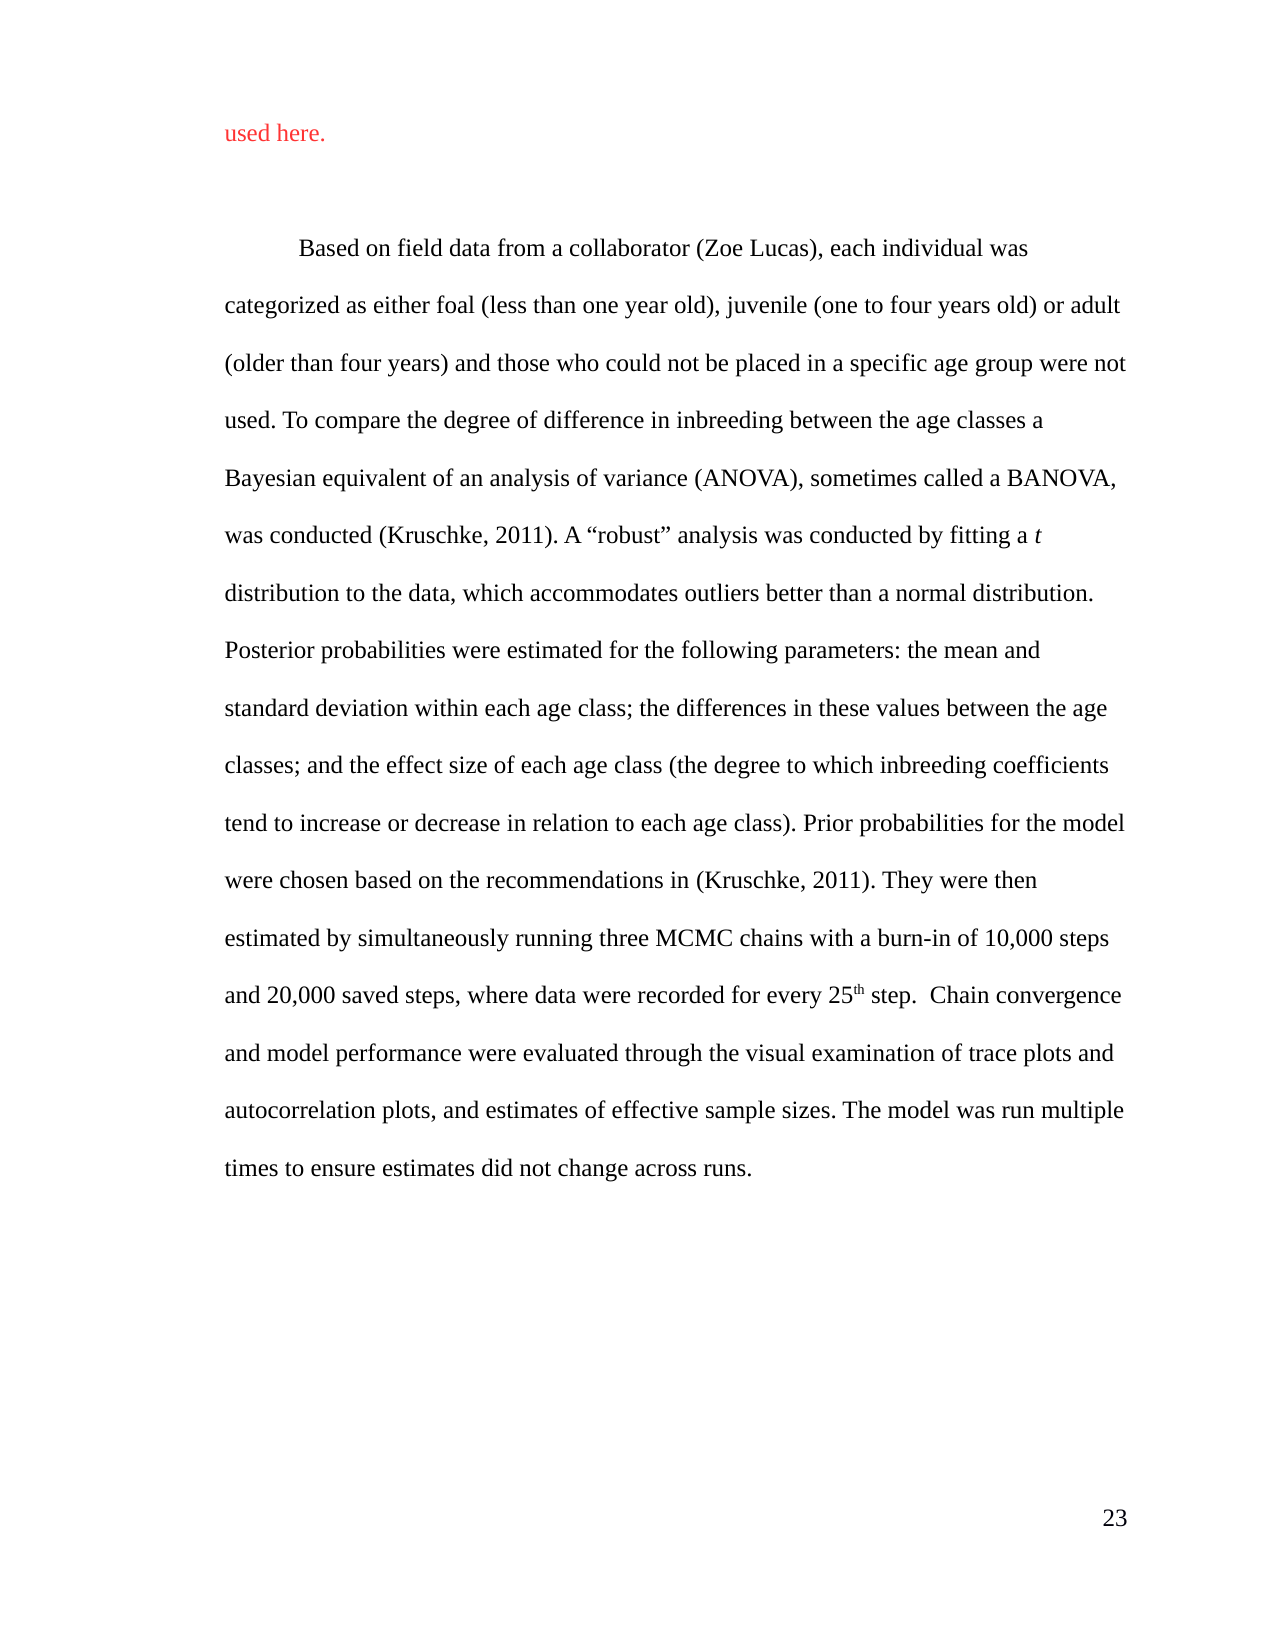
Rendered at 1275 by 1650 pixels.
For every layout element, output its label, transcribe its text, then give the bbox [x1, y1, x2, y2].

text Based on field data from a collaborator (Zoe Lucas), each individual was categorized as either foal (less than one year old), juvenile (one to four years old) or adult (older than four years) and those who could not be placed in a specific age group were not used. To compare the degree of difference in inbreeding between the age classes a Bayesian equivalent of an analysis of variance (ANOVA), sometimes called a BANOVA, was conducted (Kruschke, 2011). A “robust” analysis was conducted by fitting a t distribution to the data, which accommodates outliers better than a normal distribution. Posterior probabilities were estimated for the following parameters: the mean and standard deviation within each age class; the differences in these values between the age classes; and the effect size of each age class (the degree to which inbreeding coefficients tend to increase or decrease in relation to each age class). Prior probabilities for the model were chosen based on the recommendations in (Kruschke, 2011). They were then estimated by simultaneously running three MCMC chains with a burn-in of 10,000 steps and 20,000 saved steps, where data were recorded for every 25th step. Chain convergence and model performance were evaluated through the visual examination of trace plots and autocorrelation plots, and estimates of effective sample sizes. The model was run multiple times to ensure estimates did not change across runs. [224, 233, 1127, 1182]
text used here. [224, 118, 1127, 147]
